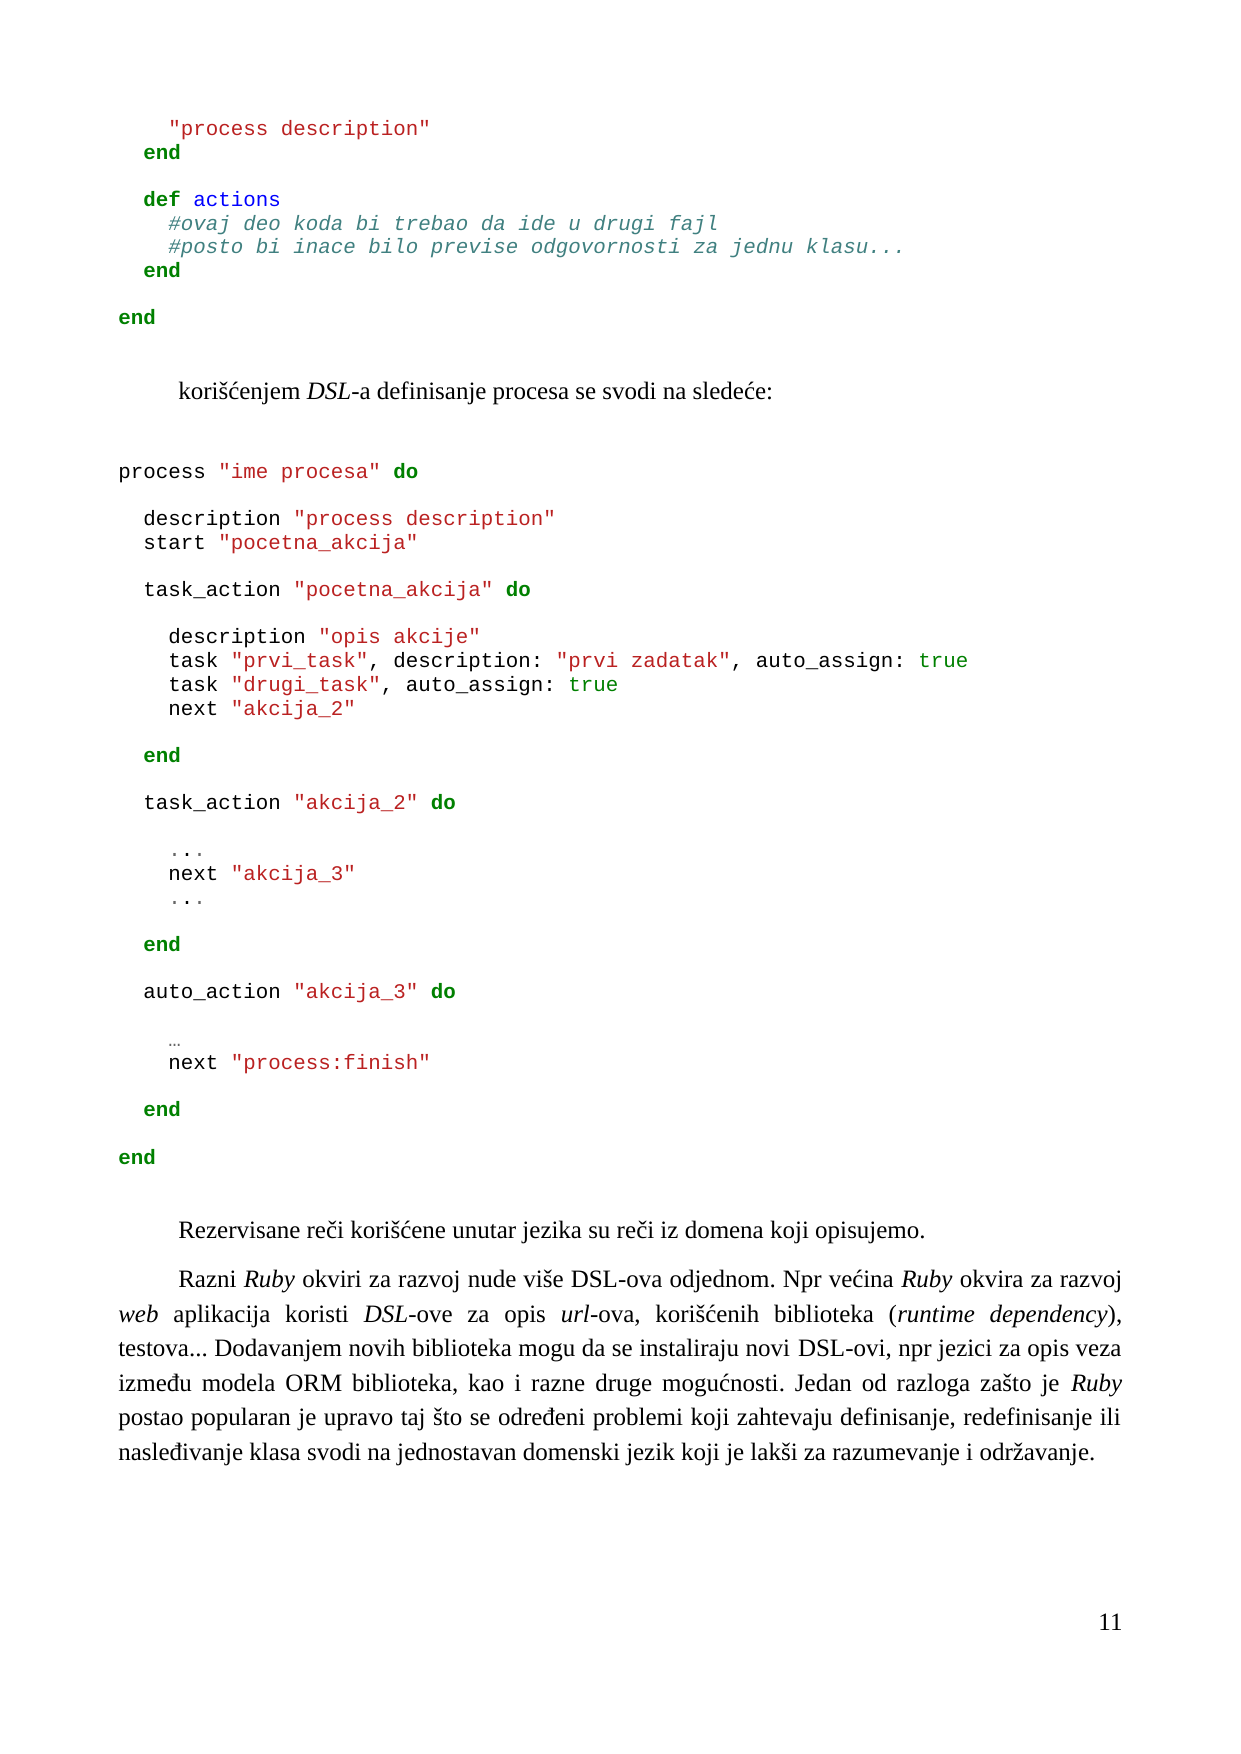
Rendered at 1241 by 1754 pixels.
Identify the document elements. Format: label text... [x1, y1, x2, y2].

text start "pocetna_akcija" [118, 532, 1122, 556]
text description "opis akcije" [118, 627, 1122, 650]
text task_action "pocetna_akcija" do [118, 579, 1122, 603]
text Rezervisane reči korišćene unutar jezika su reči iz domena koji opisujemo. [118, 1215, 1122, 1244]
text task "drugi_task", auto_assign: true [118, 674, 1122, 697]
text #ovaj deo koda bi trebao da ide u drugi fajl [118, 213, 1122, 236]
text end [118, 745, 1122, 768]
text end [118, 142, 1122, 165]
text process "ime procesa" do [118, 461, 1122, 485]
text ... [118, 839, 1122, 863]
text def actions [118, 189, 1122, 213]
text end [118, 1147, 1122, 1170]
text next "akcija_3" [118, 863, 1122, 887]
text end [118, 260, 1122, 284]
text end [118, 1099, 1122, 1123]
text ... [118, 887, 1122, 910]
text "process description" [118, 118, 1122, 142]
text auto_action "akcija_3" do [118, 981, 1122, 1005]
text #posto bi inace bilo previse odgovornosti za jednu klasu... [118, 236, 1122, 260]
text end [118, 307, 1122, 331]
text next "process:finish" [118, 1052, 1122, 1076]
text … [118, 1028, 1122, 1052]
text korišćenjem DSL-a definisanje procesa se svodi na sledeće: [118, 376, 1122, 405]
text description "process description" [118, 508, 1122, 532]
text task_action "akcija_2" do [118, 792, 1122, 816]
text Razni Ruby okviri za razvoj nude više DSL-ova odjednom. Npr većina Ruby okvira za razvoj web aplikacija koristi DSL-ove za opis url-ova, korišćenih biblioteka (runtime dependency), testova... Dodavanjem novih biblioteka mogu da se instaliraju novi DSL-ovi, npr jezici za opis veza između modela ORM biblioteka, kao i razne druge mogućnosti. Jedan od razloga zašto je Ruby postao popularan je upravo taj što se određeni problemi koji zahtevaju definisanje, redefinisanje ili nasleđivanje klasa svodi na jednostavan domenski jezik koji je lakši za razumevanje i održavanje. [118, 1264, 1122, 1466]
text next "akcija_2" [118, 697, 1122, 721]
text task "prvi_task", description: "prvi zadatak", auto_assign: true [118, 650, 1122, 674]
text end [118, 934, 1122, 958]
